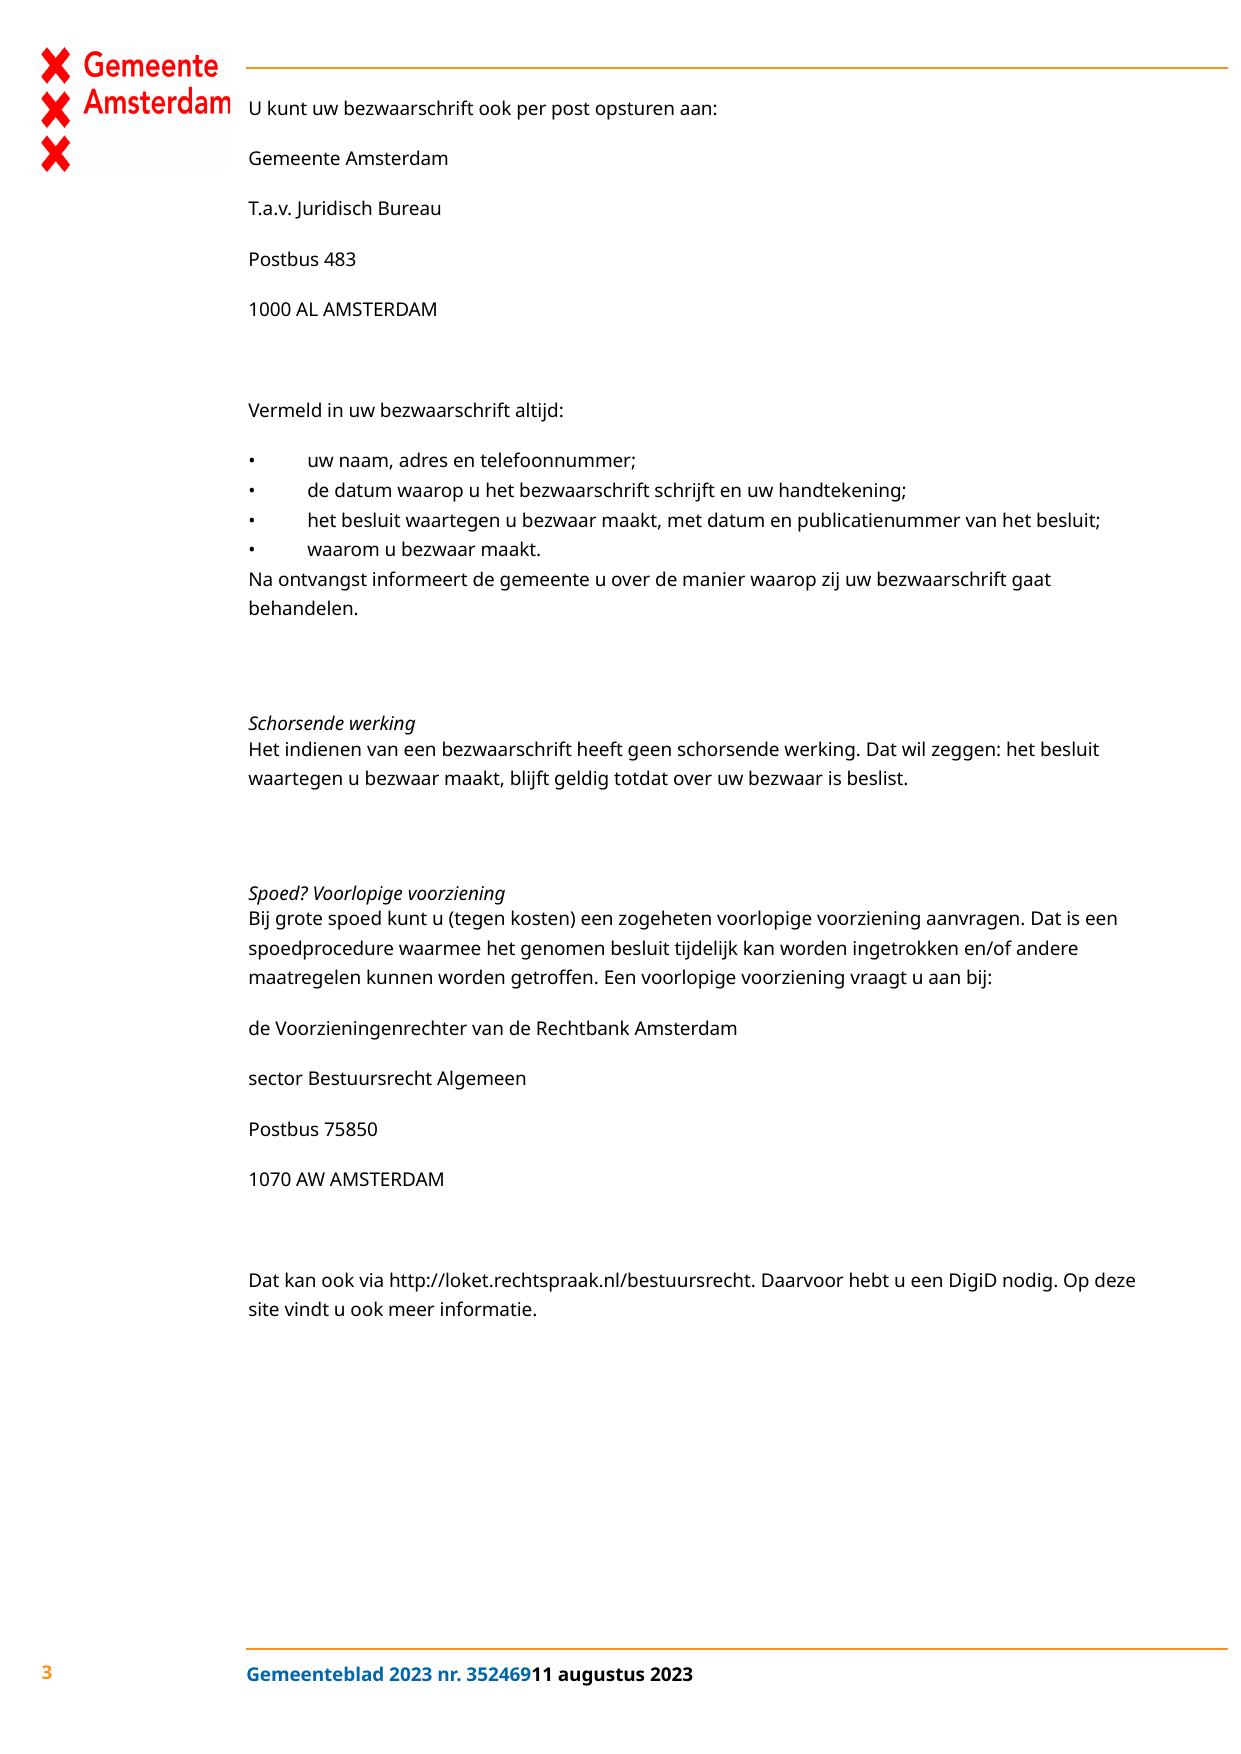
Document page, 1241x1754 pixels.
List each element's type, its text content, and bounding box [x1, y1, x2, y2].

text U kunt uw bezwaarschrift ook per post opsturen aan: [248, 95, 1152, 121]
text sector Bestuursrecht Algemeen [248, 1065, 1152, 1091]
list het besluit waartegen u bezwaar maakt, met datum en publicatienummer van het besluit; [248, 507, 1152, 533]
text Bij grote spoed kunt u (tegen kosten) een zogeheten voorlopige voorziening aanvragen. Dat is een spoedprocedure waarmee het genomen besluit tijdelijk kan worden ingetrokken en/of andere maatregelen kunnen worden getroffen. Een voorlopige voorziening vraagt u aan bij: [248, 905, 1152, 990]
text Na ontvangst informeert de gemeente u over de manier waarop zij uw bezwaarschrift gaat behandelen. [248, 566, 1152, 621]
text Postbus 483 [248, 246, 1152, 272]
text 1070 AW AMSTERDAM [248, 1166, 1152, 1192]
list waarom u bezwaar maakt. [248, 536, 1152, 562]
text T.a.v. Juridisch Bureau [248, 196, 1152, 221]
text 1000 AL AMSTERDAM [248, 296, 1152, 322]
text Gemeente Amsterdam [248, 145, 1152, 171]
text de Voorzieningenrechter van de Rechtbank Amsterdam [248, 1015, 1152, 1041]
list de datum waarop u het bezwaarschrift schrijft en uw handtekening; [248, 477, 1152, 503]
text Schorsende werking [248, 710, 1152, 736]
text Vermeld in uw bezwaarschrift altijd: [248, 397, 1152, 423]
text Het indienen van een bezwaarschrift heeft geen schorsende werking. Dat wil zeggen: het besluit waartegen u bezwaar maakt, blijft geldig totdat over uw bezwaar is beslist. [248, 736, 1152, 791]
text Dat kan ook via http://loket.rechtspraak.nl/bestuursrecht. Daarvoor hebt u een DigiD nodig. Op deze site vindt u ook meer informatie. [248, 1267, 1152, 1322]
text Postbus 75850 [248, 1116, 1152, 1142]
list uw naam, adres en telefoonnummer; [248, 448, 1152, 473]
picture [41, 47, 231, 172]
text Spoed? Voorlopige voorziening [248, 880, 1152, 905]
